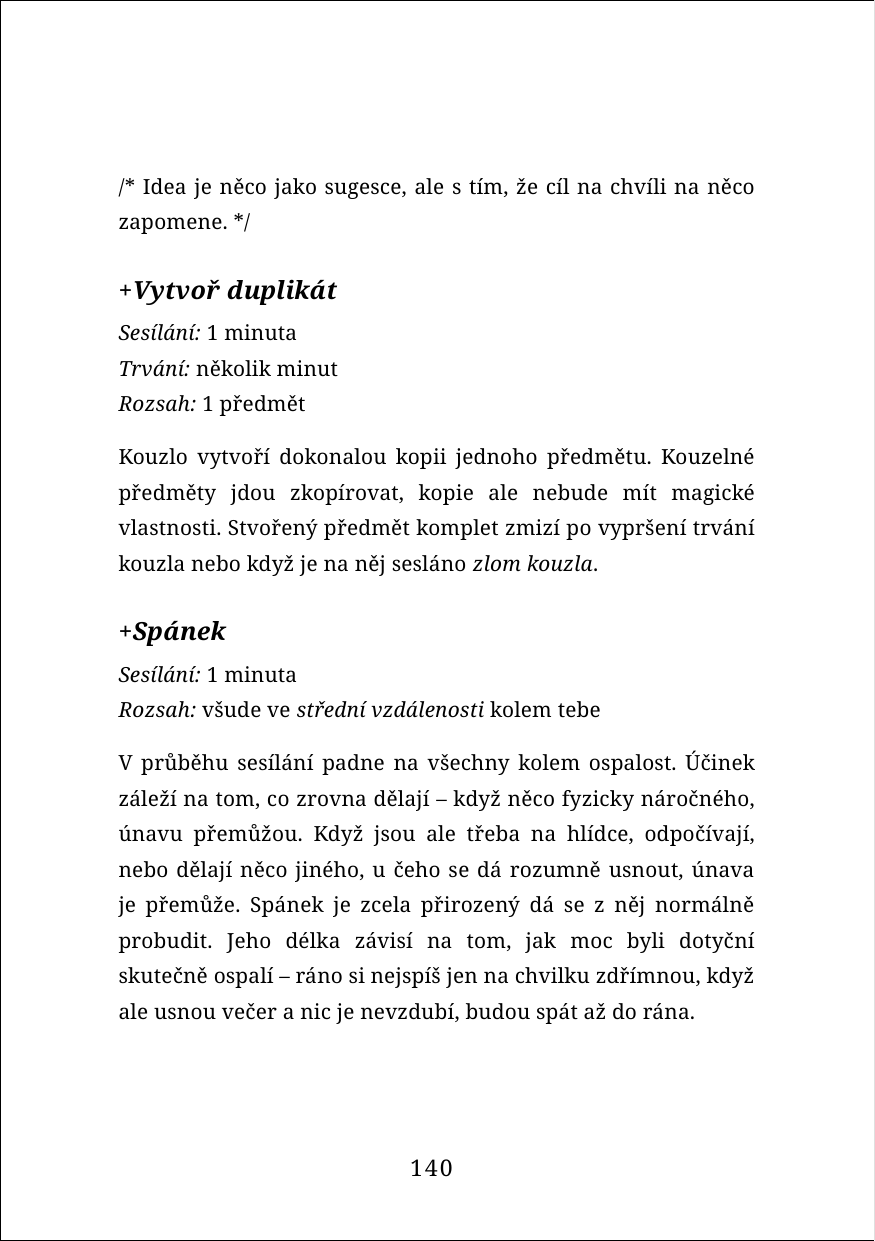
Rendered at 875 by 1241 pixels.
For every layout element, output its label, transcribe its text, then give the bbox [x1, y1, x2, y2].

subtitle +Spánek [118, 614, 756, 648]
text Sesílání: 1 minuta Trvání: několik minut Rozsah: 1 předmět [118, 318, 756, 418]
subtitle +Vytvoř duplikát [118, 272, 756, 306]
text /* Idea je něco jako sugesce, ale s tím, že cíl na chvíli na něco zapomene. */ [118, 172, 756, 236]
text Kouzlo vytvoří dokonalou kopii jednoho předmětu. Kouzelné předměty jdou zkopírovat, kopie ale nebude mít magické vlastnosti. Stvořený předmět komplet zmizí po vypršení trvání kouzla nebo když je na něj sesláno zlom kouzla. [118, 442, 756, 577]
text V průběhu sesílání padne na všechny kolem ospalost. Účinek záleží na tom, co zrovna dělají – když něco fyzicky náročného, únavu přemůžou. Když jsou ale třeba na hlídce, odpočívají, nebo dělají něco jiného, u čeho se dá rozumně usnout, únava je přemůže. Spánek je zcela přirozený dá se z něj normálně probudit. Jeho délka závisí na tom, jak moc byli dotyční skutečně ospalí – ráno si nejspíš jen na chvilku zdřímnou, když ale usnou večer a nic je nevzdubí, budou spát až do rána. [118, 748, 756, 1026]
text Sesílání: 1 minuta Rozsah: všude ve střední vzdálenosti kolem tebe [118, 660, 756, 724]
